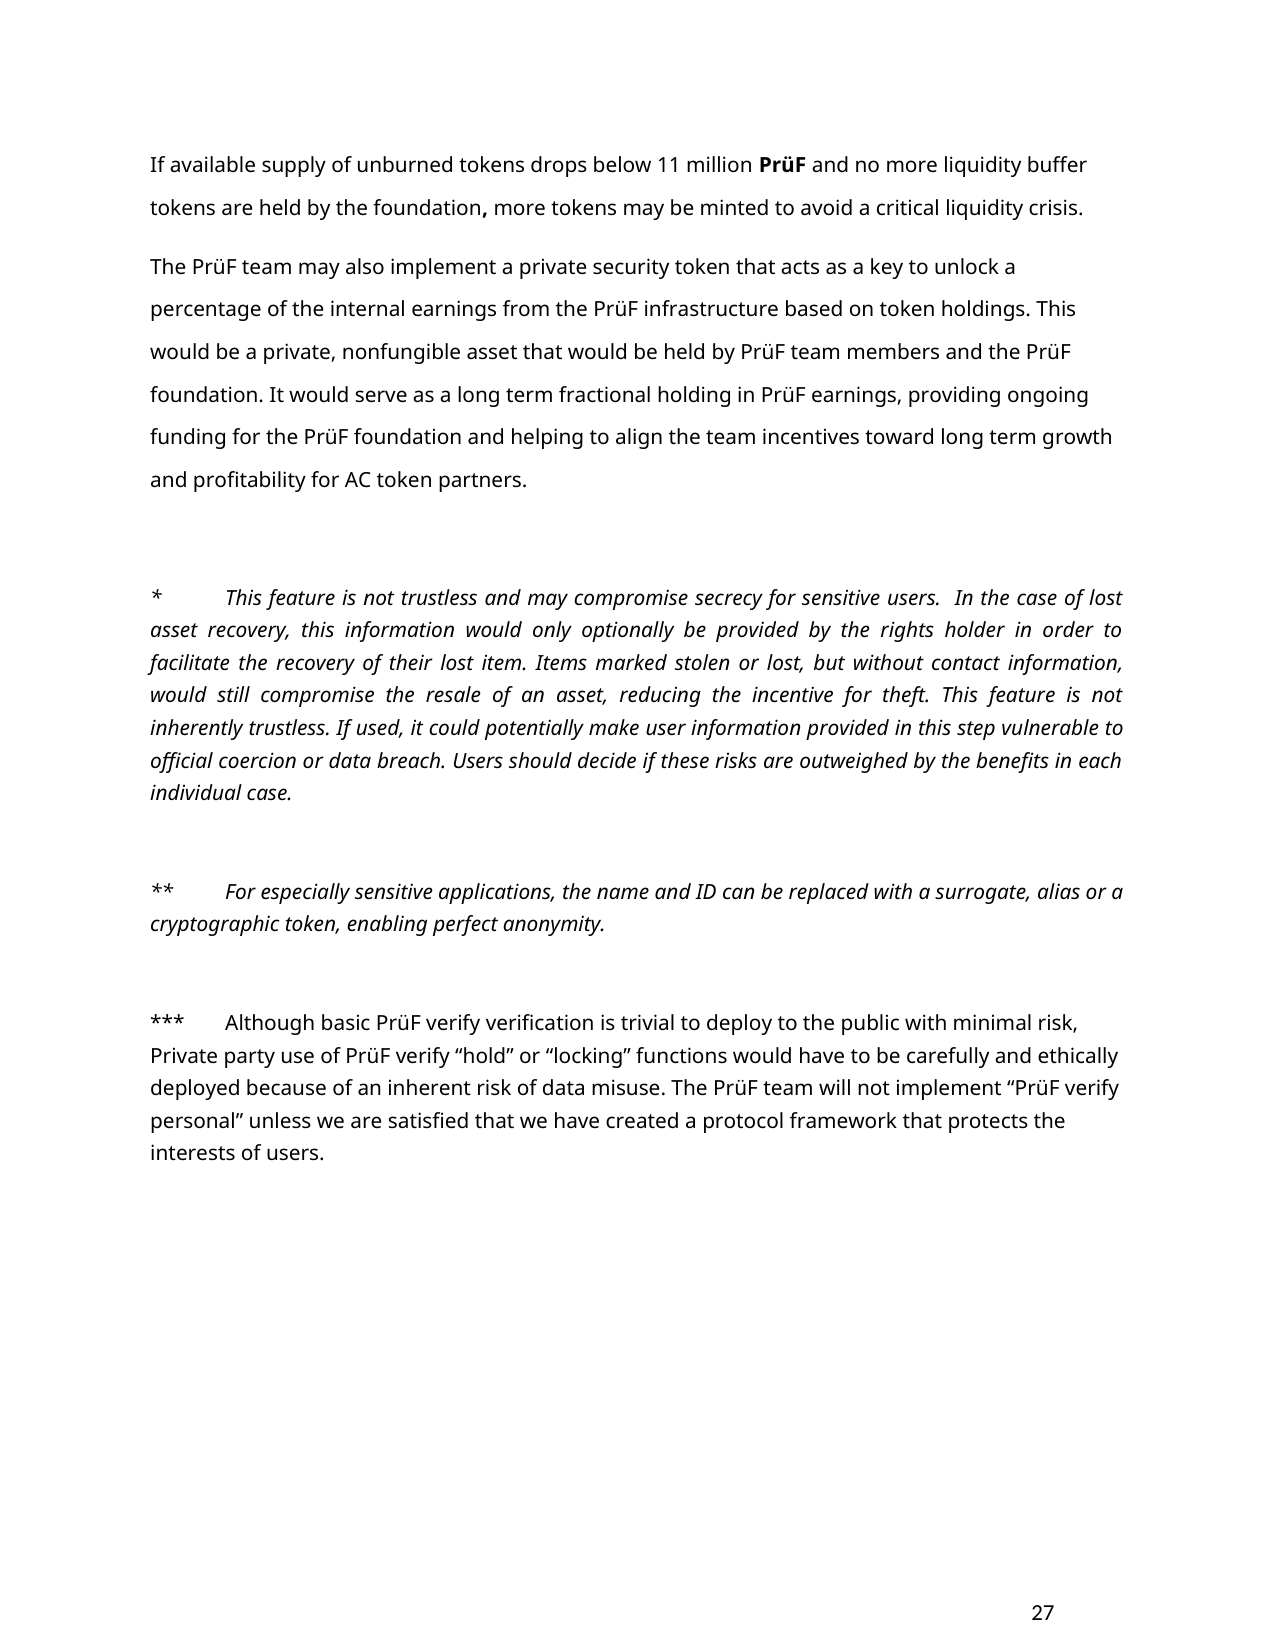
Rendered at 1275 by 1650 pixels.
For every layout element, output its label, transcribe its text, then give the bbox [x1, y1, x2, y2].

text *** Although basic PrüF verify verification is trivial to deploy to the public with minimal risk, Private party use of PrüF verify “hold” or “locking” functions would have to be carefully and ethically deployed because of an inherent risk of data misuse. The PrüF team will not implement “PrüF verify personal” unless we are satisfied that we have created a protocol framework that protects the interests of users. [150, 1008, 1125, 1167]
text If available supply of unburned tokens drops below 11 million PrüF and no more liquidity buffer tokens are held by the foundation, more tokens may be minted to avoid a critical liquidity crisis. [150, 150, 1125, 221]
text The PrüF team may also implement a private security token that acts as a key to unlock a percentage of the internal earnings from the PrüF infrastructure based on token holdings. This would be a private, nonfungible asset that would be held by PrüF team members and the PrüF foundation. It would serve as a long term fractional holding in PrüF earnings, providing ongoing funding for the PrüF foundation and helping to align the team incentives toward long term growth and profitability for AC token partners. [150, 252, 1125, 493]
text * This feature is not trustless and may compromise secrecy for sensitive users. In the case of lost asset recovery, this information would only optionally be provided by the rights holder in order to facilitate the recovery of their lost item. Items marked stolen or lost, but without contact information, would still compromise the resale of an asset, reducing the incentive for theft. This feature is not inherently trustless. If used, it could potentially make user information provided in this step vulnerable to official coercion or data breach. Users should decide if these risks are outweighed by the benefits in each individual case. [150, 583, 1125, 807]
text ** For especially sensitive applications, the name and ID can be replaced with a surrogate, alias or a cryptographic token, enabling perfect anonymity. [150, 877, 1125, 938]
